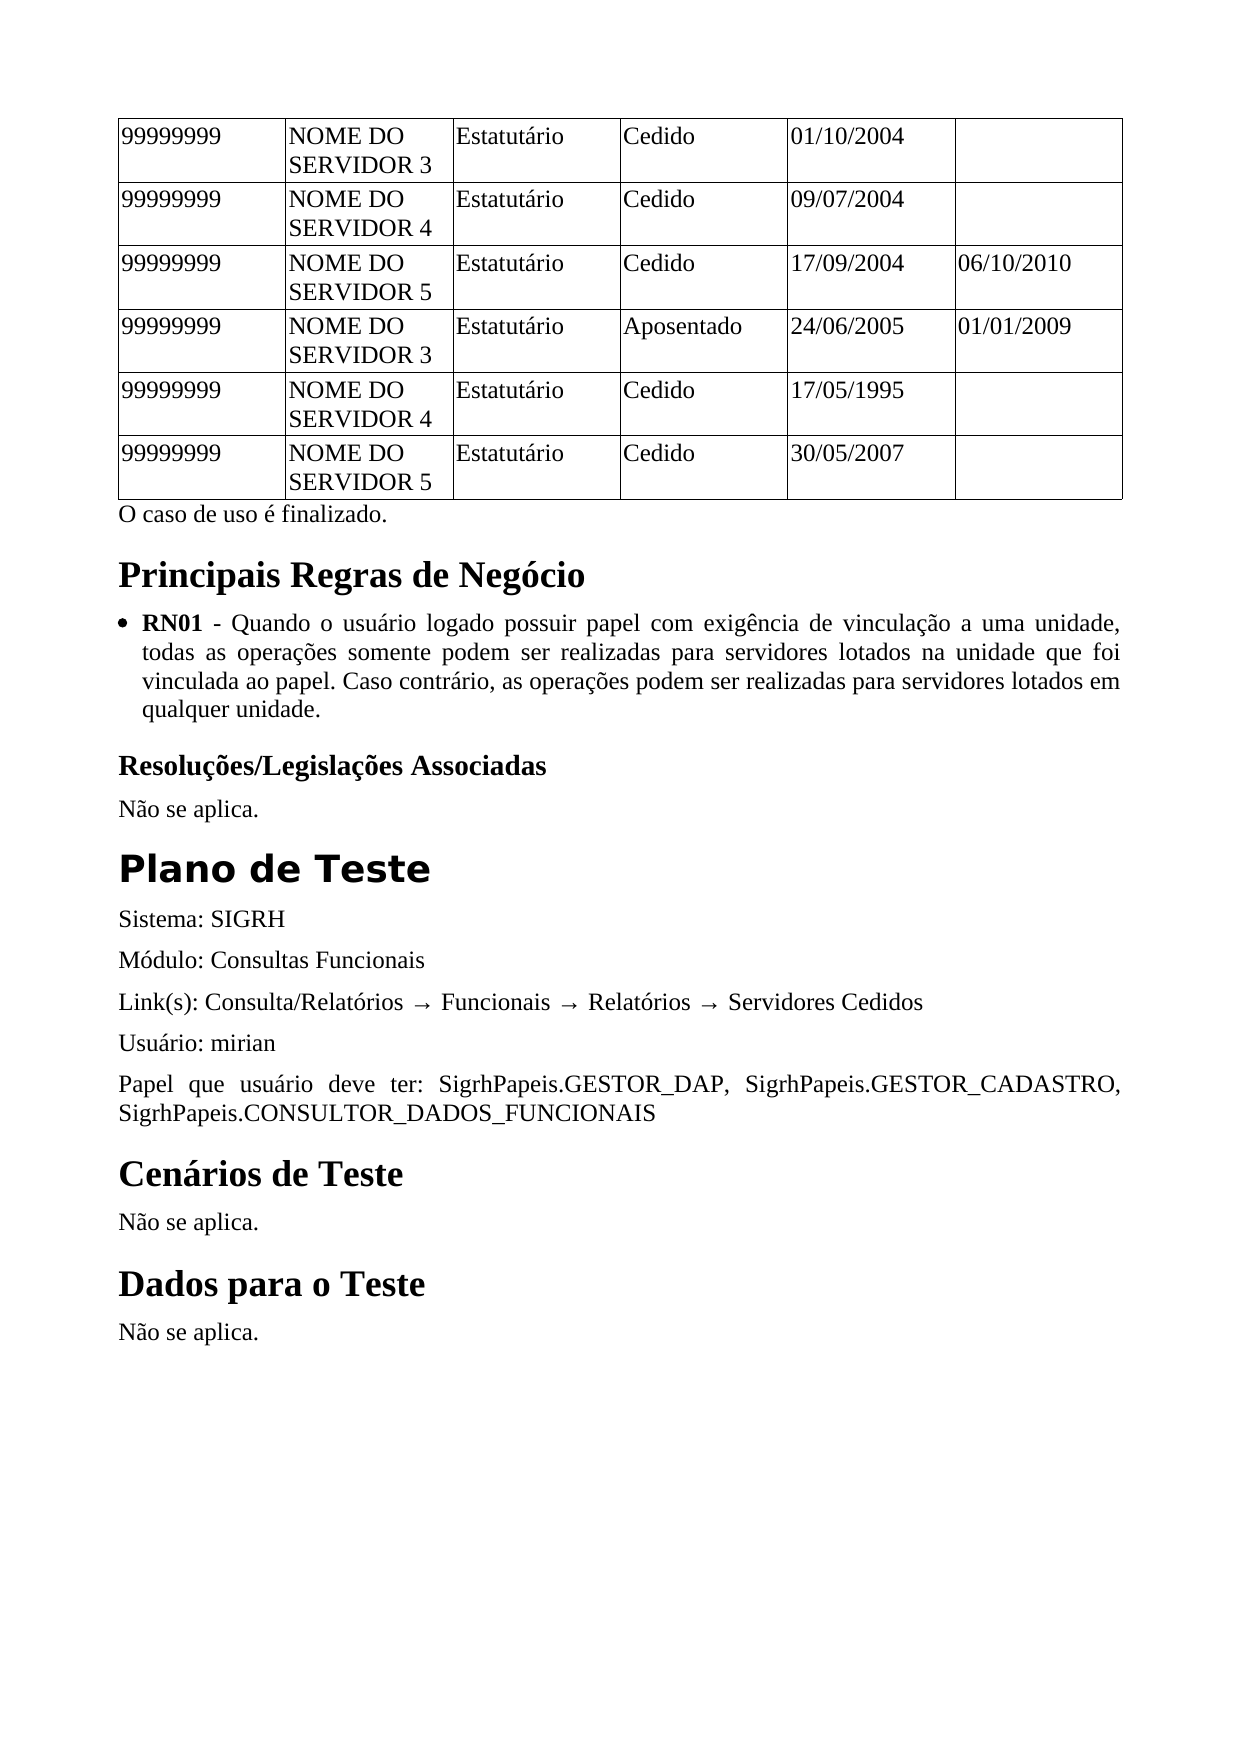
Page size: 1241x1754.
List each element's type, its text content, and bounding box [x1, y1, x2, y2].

table_cell Cedido [621, 119, 787, 182]
text Sistema: SIGRH [118, 904, 1122, 933]
table_cell Cedido [621, 183, 787, 245]
text Módulo: Consultas Funcionais [118, 945, 1122, 974]
table_cell Estatutário [454, 119, 620, 182]
table_cell Estatutário [454, 436, 620, 499]
table_cell Cedido [621, 246, 787, 308]
table_cell 01/01/2009 [956, 310, 1122, 372]
text Não se aplica. [118, 794, 1122, 823]
text Link(s): Consulta/Relatórios → Funcionais → Relatórios → Servidores Cedidos [118, 987, 1122, 1015]
table_cell 09/07/2004 [788, 183, 955, 245]
table_cell 99999999 [119, 373, 285, 435]
table_cell [956, 183, 1122, 245]
table_cell 99999999 [119, 246, 285, 308]
table_cell Cedido [621, 436, 787, 499]
text O caso de uso é finalizado. [118, 500, 1122, 528]
table_cell [956, 119, 1122, 182]
table_cell 06/10/2010 [956, 246, 1122, 308]
table_cell 99999999 [119, 310, 285, 372]
table_cell [956, 436, 1122, 499]
subtitle Plano de Teste [118, 848, 1122, 892]
table_cell NOME DO SERVIDOR 5 [286, 436, 453, 499]
table_cell NOME DO SERVIDOR 4 [286, 183, 453, 245]
table_cell 17/09/2004 [788, 246, 955, 308]
subtitle Resoluções/Legislações Associadas [118, 748, 1122, 782]
text Não se aplica. [118, 1207, 1122, 1236]
table_cell Aposentado [621, 310, 787, 372]
table_cell 99999999 [119, 183, 285, 245]
text Não se aplica. [118, 1317, 1122, 1345]
table_cell NOME DO SERVIDOR 5 [286, 246, 453, 308]
table_cell 99999999 [119, 119, 285, 182]
table_cell Estatutário [454, 373, 620, 435]
text Usuário: mirian [118, 1028, 1122, 1057]
table_cell Estatutário [454, 246, 620, 308]
table_cell NOME DO SERVIDOR 3 [286, 119, 453, 182]
text Papel que usuário deve ter: SigrhPapeis.GESTOR_DAP, SigrhPapeis.GESTOR_CADASTRO, SigrhPapeis.CONSULTOR_DADOS_FUNCIONAIS [118, 1069, 1122, 1127]
table_cell 30/05/2007 [788, 436, 955, 499]
list RN01 - Quando o usuário logado possuir papel com exigência de vinculação a uma unidade, todas as operações somente podem ser realizadas para servidores lotados na unidade que foi vinculada ao papel. Caso contrário, as operações podem ser realizadas para servidores lotados em qualquer unidade. [118, 608, 1122, 723]
table_cell NOME DO SERVIDOR 3 [286, 310, 453, 372]
table_cell 17/05/1995 [788, 373, 955, 435]
table_cell Estatutário [454, 183, 620, 245]
table_cell 01/10/2004 [788, 119, 955, 182]
table_cell 24/06/2005 [788, 310, 955, 372]
table_cell 99999999 [119, 436, 285, 499]
table_cell [956, 373, 1122, 435]
table_cell Cedido [621, 373, 787, 435]
table_cell Estatutário [454, 310, 620, 372]
table_cell NOME DO SERVIDOR 4 [286, 373, 453, 435]
subtitle Cenários de Teste [118, 1152, 1122, 1195]
subtitle Dados para o Teste [118, 1261, 1122, 1304]
subtitle Principais Regras de Negócio [118, 553, 1122, 596]
